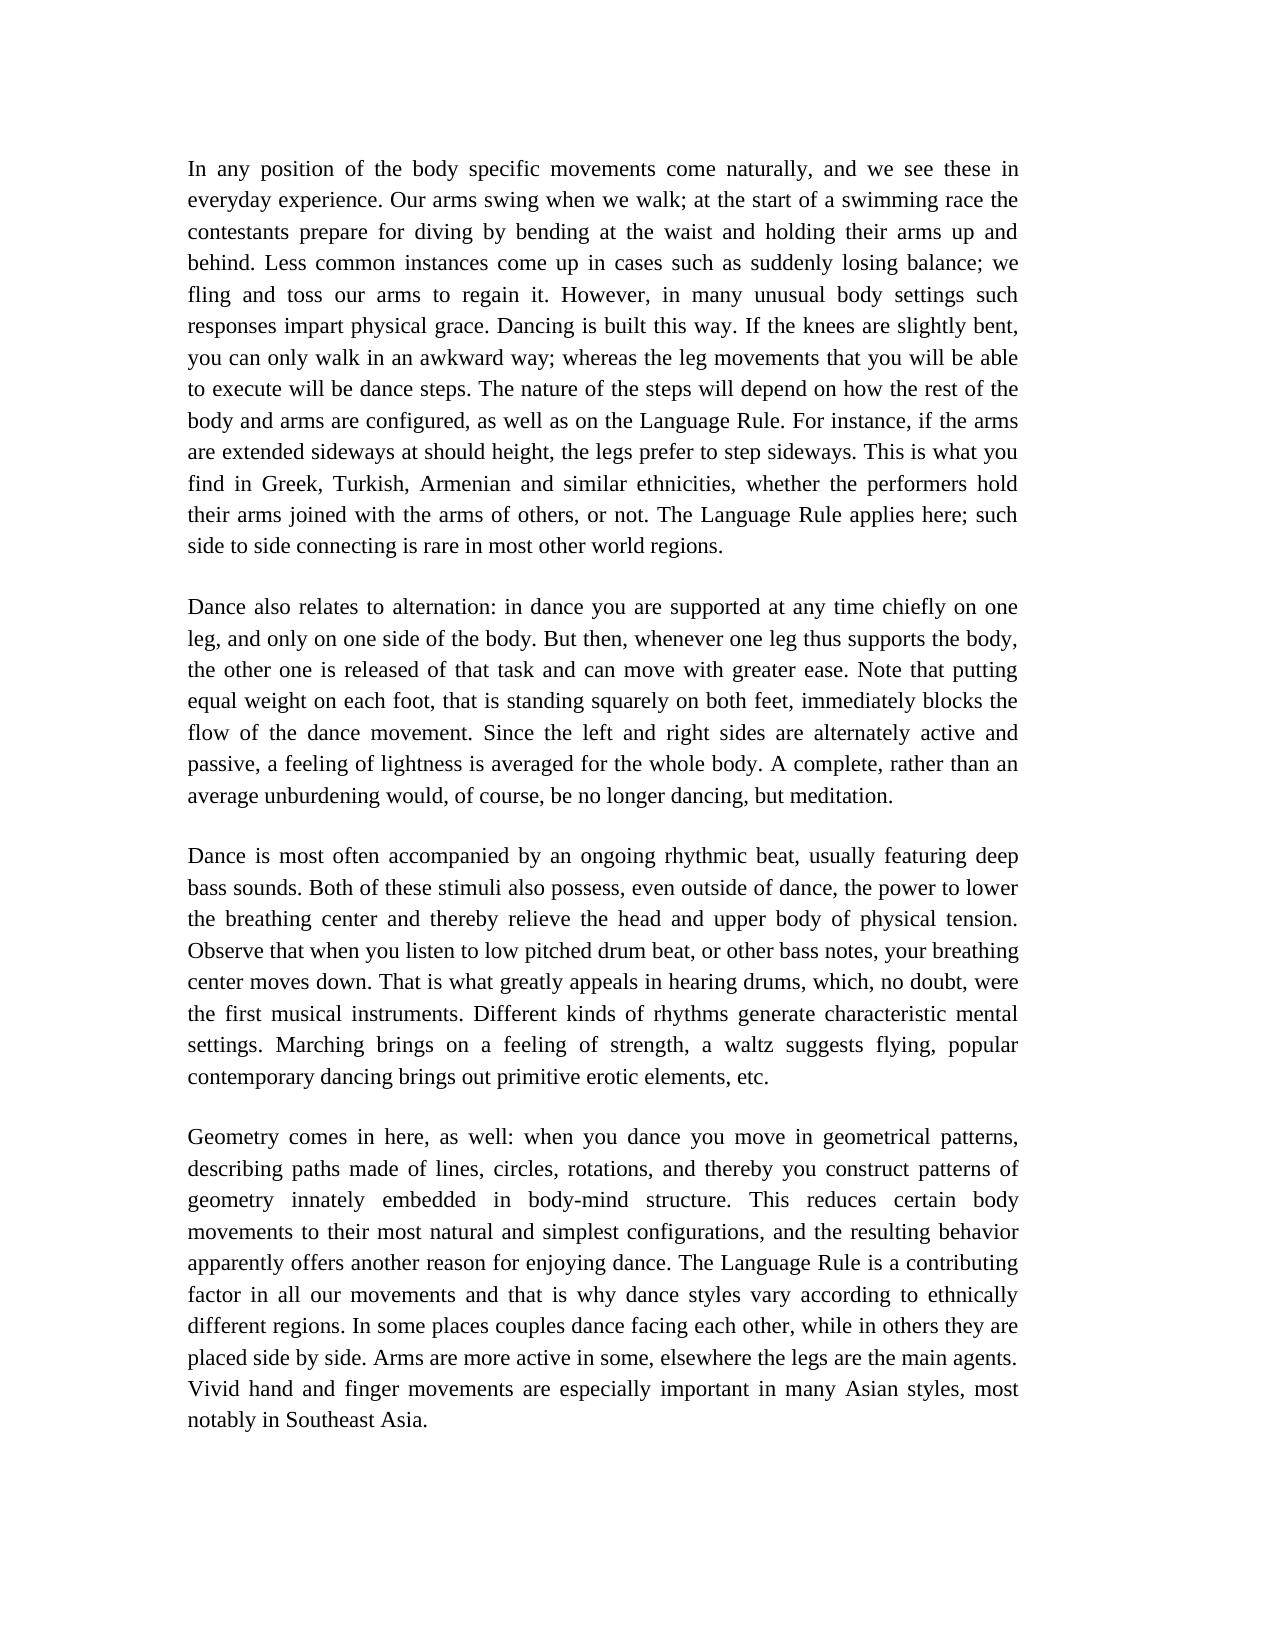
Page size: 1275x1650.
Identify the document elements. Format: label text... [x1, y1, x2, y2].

text Dance also relates to alternation: in dance you are supported at any time chiefly on one leg, and only on one side of the body. But then, whenever one leg thus supports the body, the other one is released of that task and can move with greater ease. Note that putting equal weight on each foot, that is standing squarely on both feet, immediately blocks the flow of the dance movement. Since the left and right sides are alternately active and passive, a feeling of lightness is averaged for the whole body. A complete, rather than an average unburdening would, of course, be no longer dancing, but meditation. [187, 588, 1020, 808]
text In any position of the body specific movements come naturally, and we see these in everyday experience. Our arms swing when we walk; at the start of a swimming race the contestants prepare for diving by bending at the waist and holding their arms up and behind. Less common instances come up in cases such as suddenly losing balance; we fling and toss our arms to regain it. However, in many unusual body settings such responses impart physical grace. Dancing is built this way. If the knees are slightly bent, you can only walk in an awkward way; whereas the leg movements that you will be able to execute will be dance steps. The nature of the steps will depend on how the rest of the body and arms are configured, as well as on the Language Rule. For instance, if the arms are extended sideways at should height, the legs prefer to step sideways. This is what you find in Greek, Turkish, Armenian and similar ethnicities, whether the performers hold their arms joined with the arms of others, or not. The Language Rule applies here; such side to side connecting is rare in most other world regions. [187, 150, 1020, 559]
text Dance is most often accompanied by an ongoing rhythmic beat, usually featuring deep bass sounds. Both of these stimuli also possess, even outside of dance, the power to lower the breathing center and thereby relieve the head and upper body of physical tension. Observe that when you listen to low pitched drum beat, or other bass notes, your breathing center moves down. That is what greatly appeals in hearing drums, which, no doubt, were the first musical instruments. Different kinds of rhythms generate characteristic mental settings. Marching brings on a feeling of strength, a waltz suggests flying, popular contemporary dancing brings out primitive erotic elements, etc. [187, 837, 1020, 1089]
text Geometry comes in here, as well: when you dance you move in geometrical patterns, describing paths made of lines, circles, rotations, and thereby you construct patterns of geometry innately embedded in body-mind structure. This reduces certain body movements to their most natural and simplest configurations, and the resulting behavior apparently offers another reason for enjoying dance. The Language Rule is a contributing factor in all our movements and that is why dance styles vary according to ethnically different regions. In some places couples dance facing each other, while in others they are placed side by side. Arms are more active in some, elsewhere the legs are the main agents. Vivid hand and finger movements are especially important in many Asian styles, most notably in Southeast Asia. [187, 1118, 1020, 1433]
